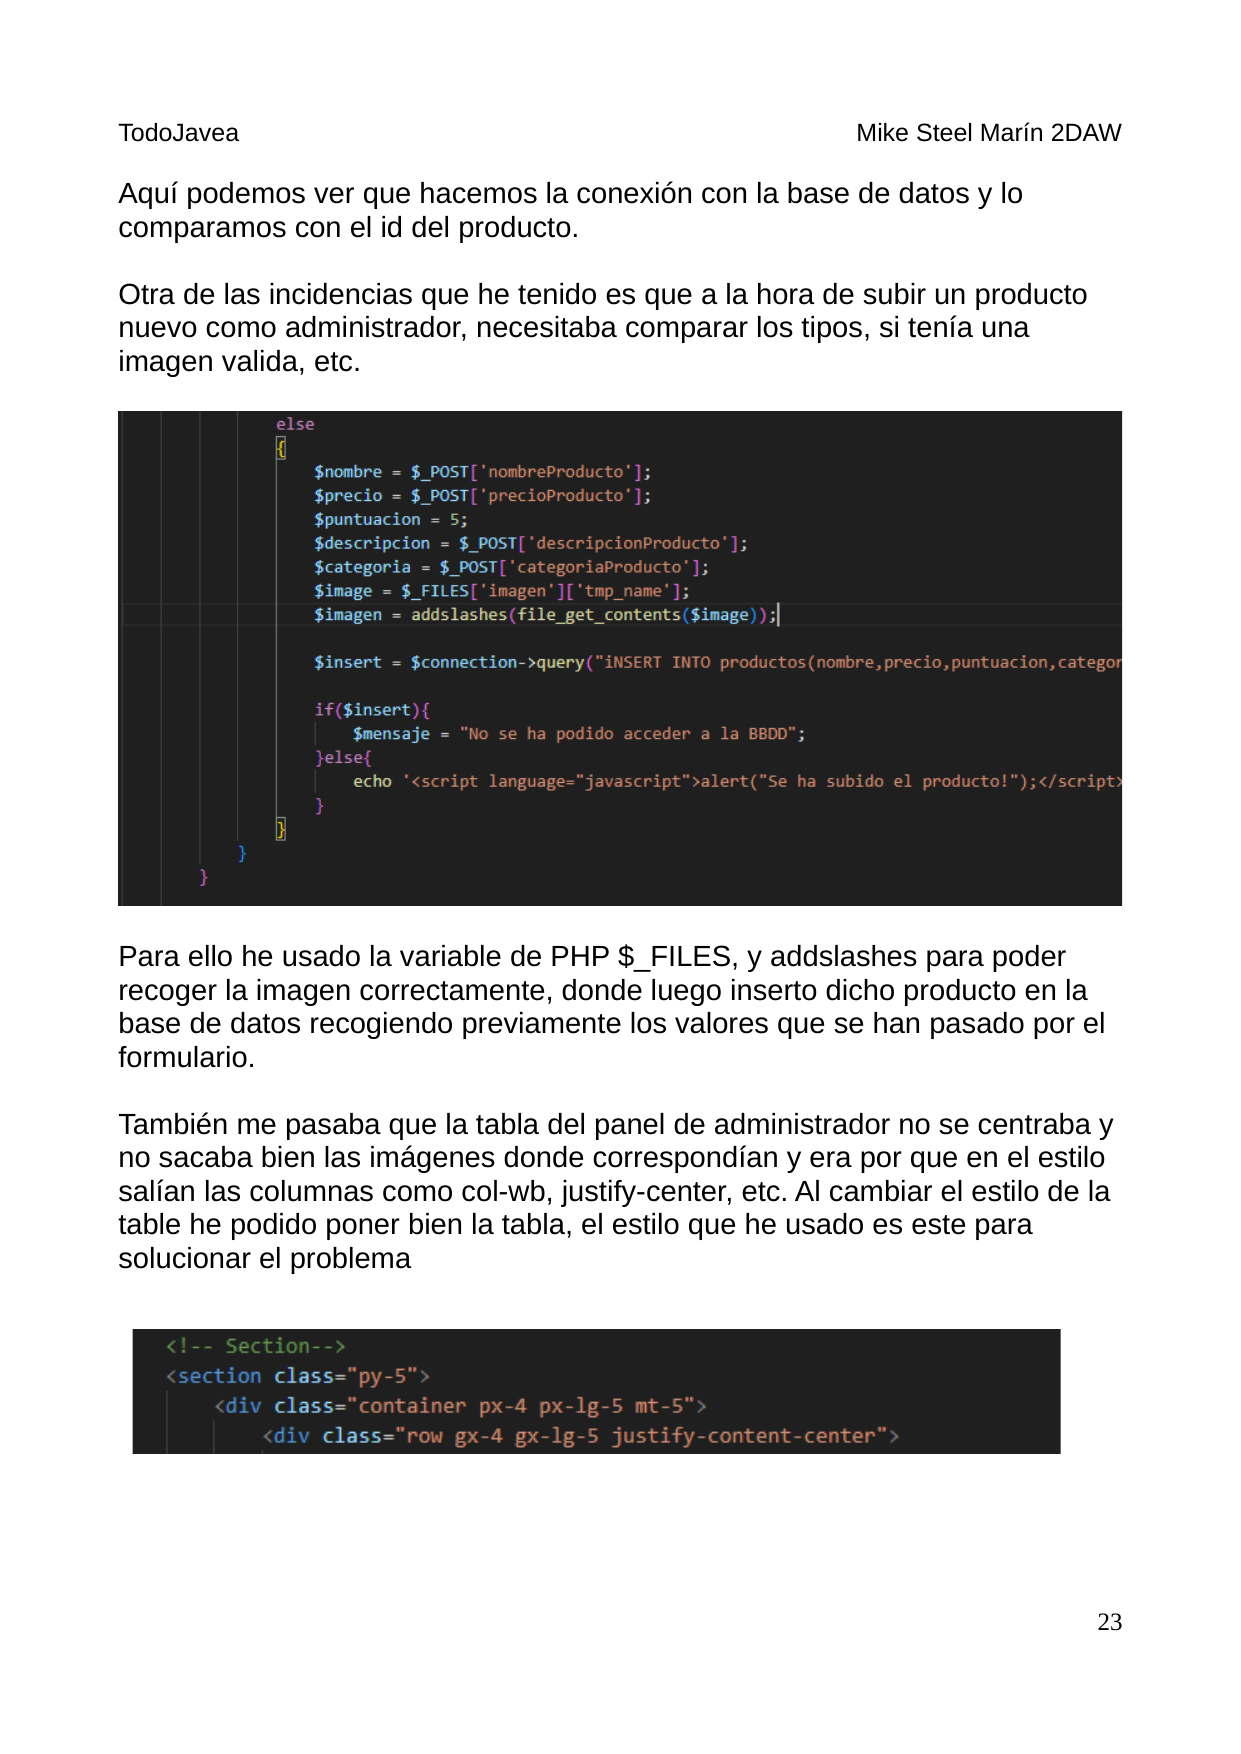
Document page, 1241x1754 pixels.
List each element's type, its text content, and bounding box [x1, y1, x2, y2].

picture [118, 411, 1123, 906]
text También me pasaba que la tabla del panel de administrador no se centraba y no sacaba bien las imágenes donde correspondían y era por que en el estilo salían las columnas como col-wb, justify-center, etc. Al cambiar el estilo de la table he podido poner bien la tabla, el estilo que he usado es este para solucionar el problema [118, 1107, 1122, 1274]
text Aquí podemos ver que hacemos la conexión con la base de datos y lo comparamos con el id del producto. [118, 176, 1122, 243]
text Para ello he usado la variable de PHP $_FILES, y addslashes para poder recoger la imagen correctamente, donde luego inserto dicho producto en la base de datos recogiendo previamente los valores que se han pasado por el formulario. [118, 939, 1122, 1073]
picture [132, 1329, 1061, 1454]
text Otra de las incidencias que he tenido es que a la hora de subir un producto nuevo como administrador, necesitaba comparar los tipos, si tenía una imagen valida, etc. [118, 277, 1122, 378]
